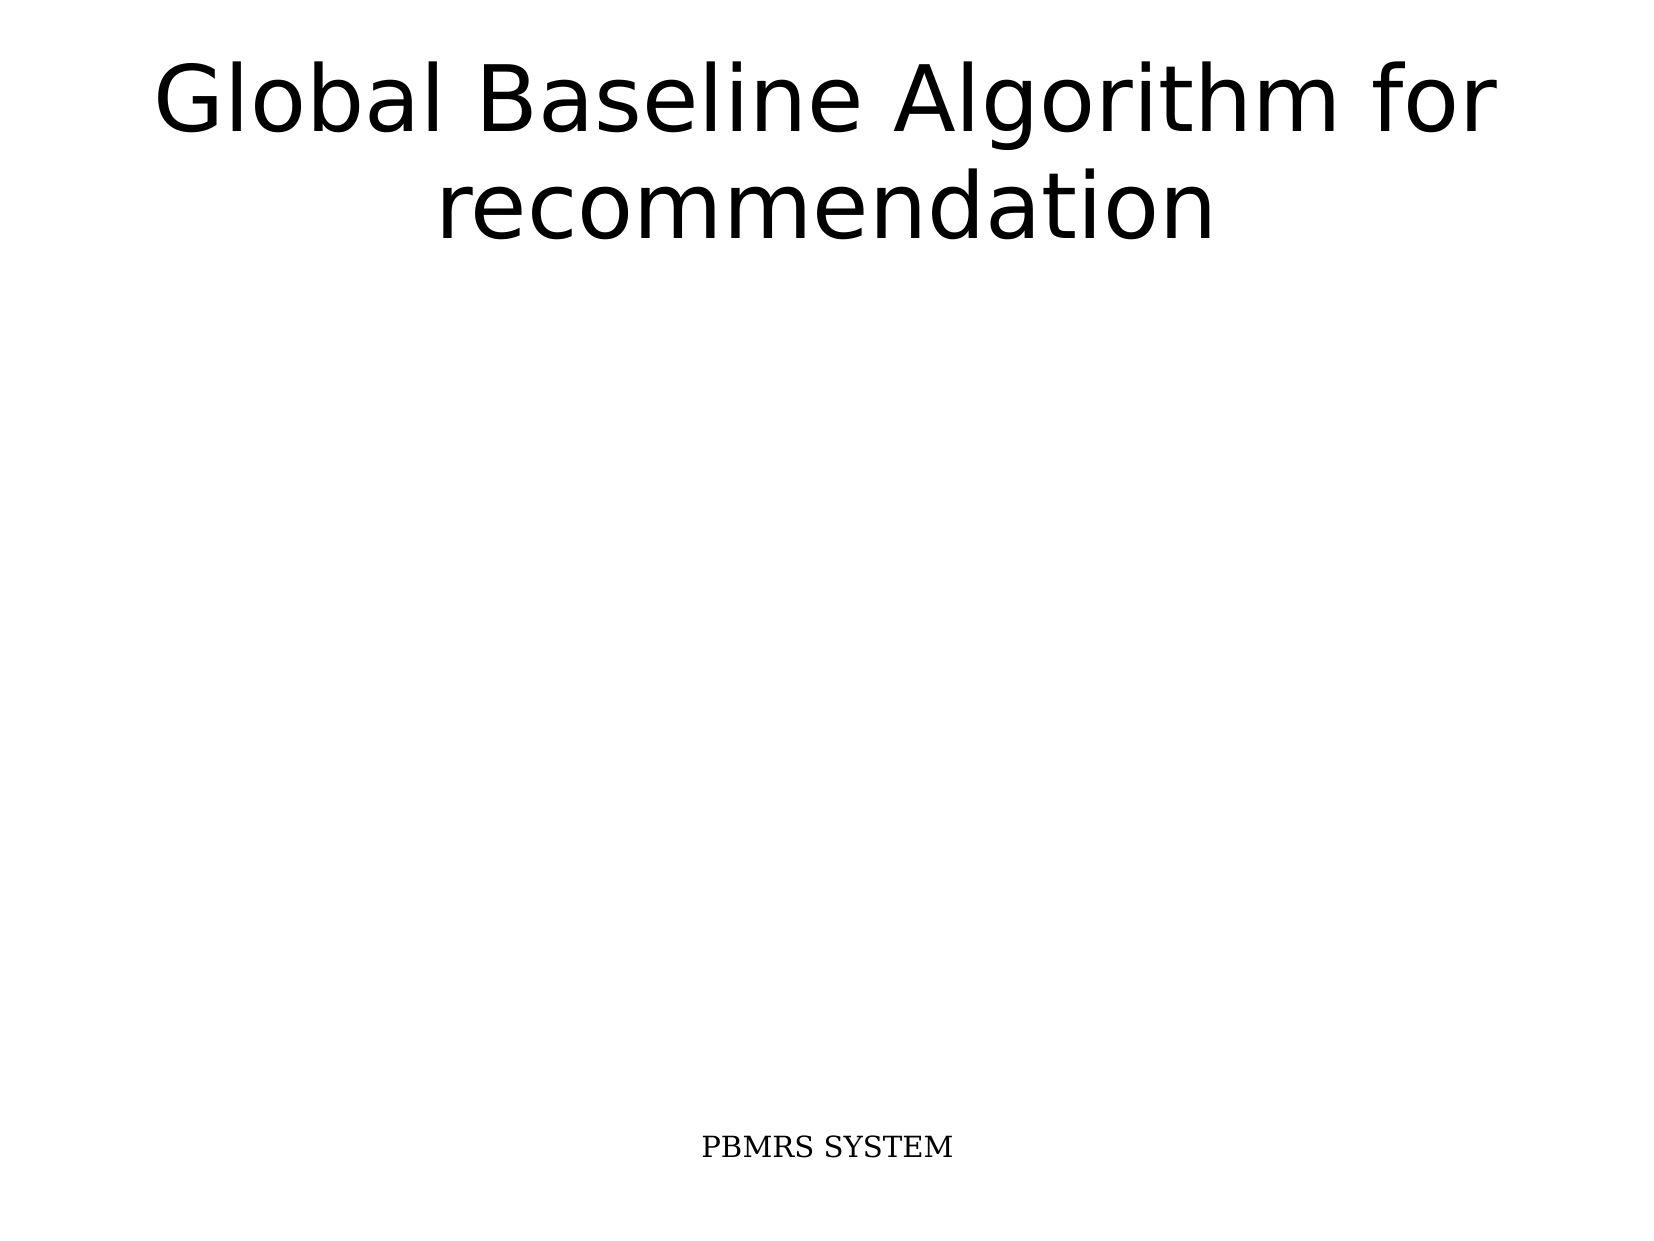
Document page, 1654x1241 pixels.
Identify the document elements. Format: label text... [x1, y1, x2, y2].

title Global Baseline Algorithm for recommendation [82, 46, 1571, 260]
